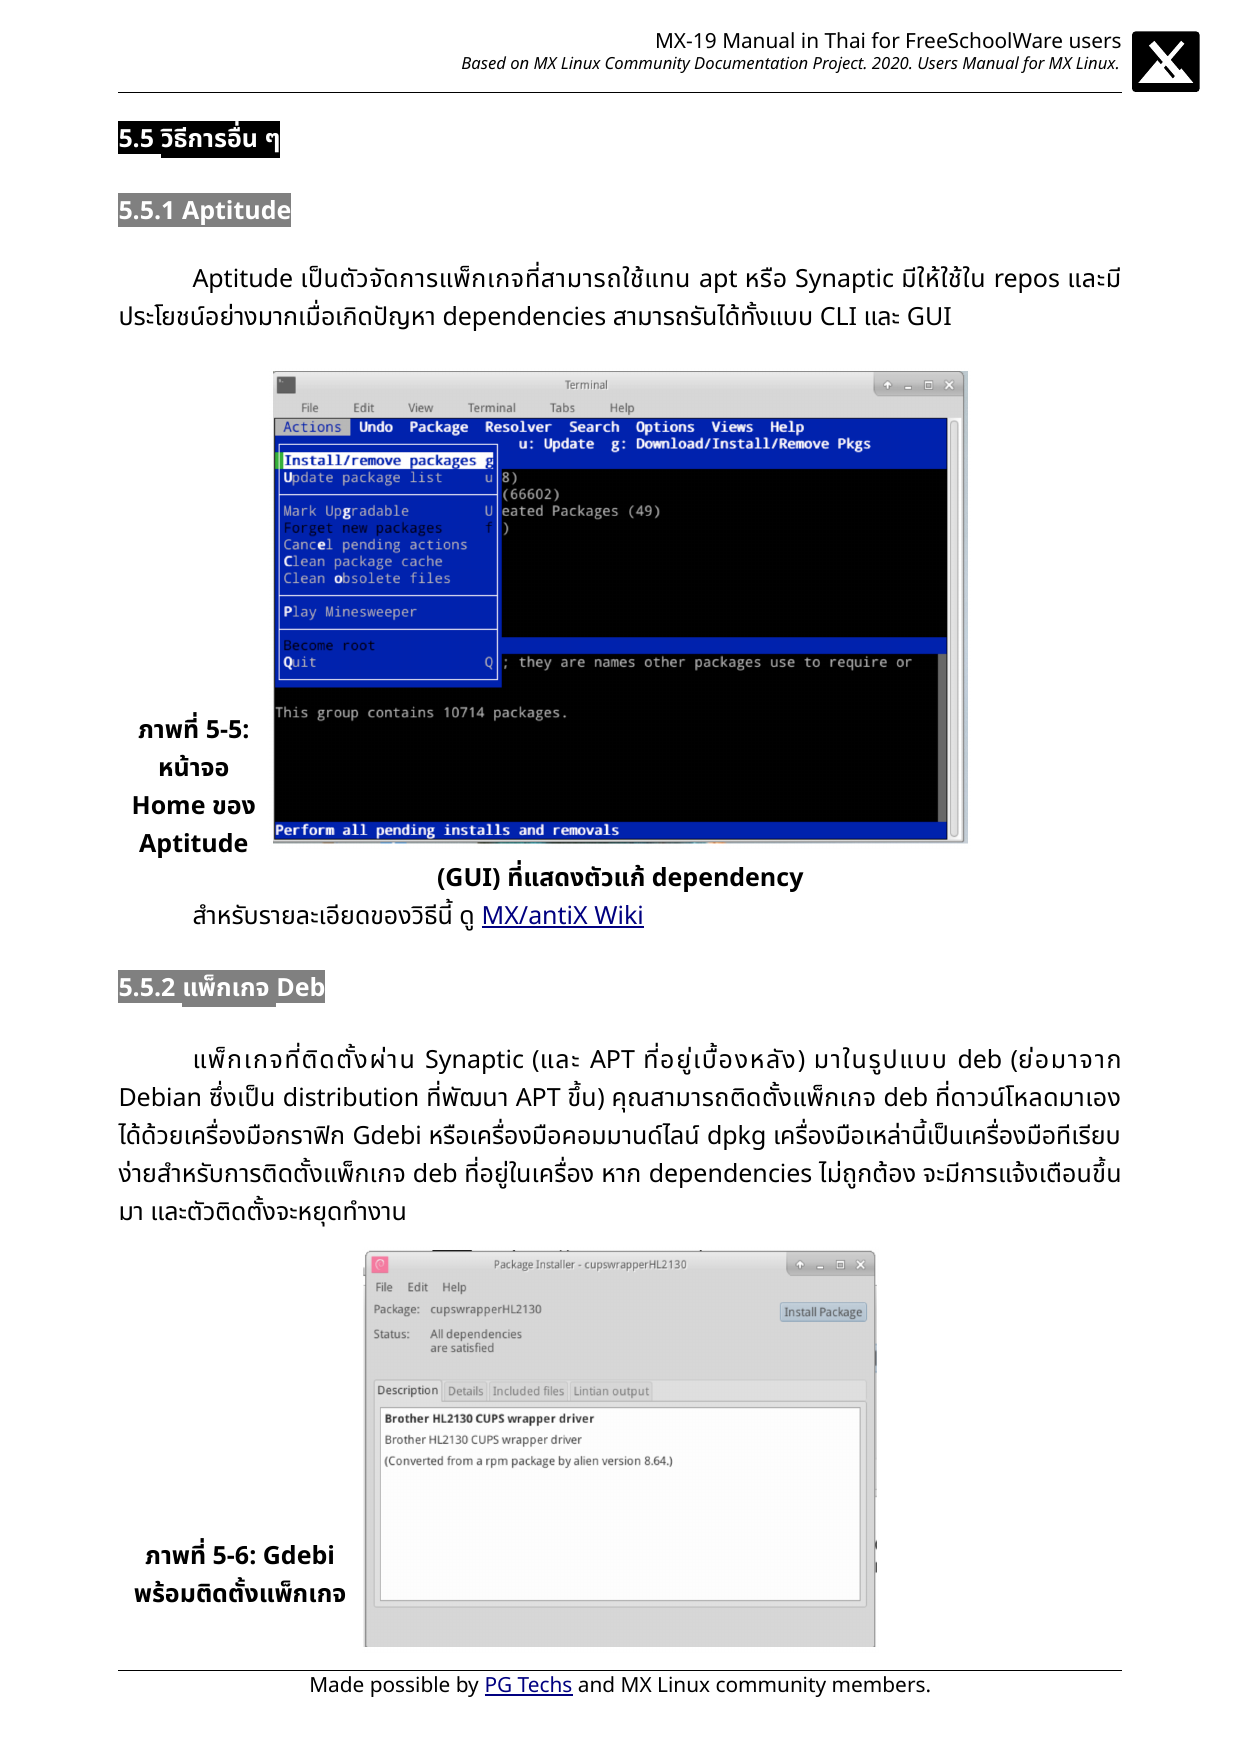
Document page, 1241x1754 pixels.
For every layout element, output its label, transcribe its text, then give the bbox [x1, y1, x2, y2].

picture [361, 1247, 879, 1653]
text Aptitude เป็นตัวจัดการแพ็กเกจที่สามารถใช้แทน apt หรือ Synaptic มีให้ใช้ใน repos และมีประโยชน์อย่างมากเมื่อเกิดปัญหา dependencies สามารถรันได้ทั้งแบบ CLI และ GUI [118, 261, 1122, 337]
picture [268, 368, 972, 849]
text ภาพที่ 5-5: หน้าจอ Home ของ Aptitude (GUI) ที่แสดงตัวแก้ dependency [118, 711, 1122, 897]
text 5.5.1 Aptitude [118, 193, 1122, 227]
text [879, 1538, 1122, 1614]
text 5.5.2 แพ็กเกจ Deb [118, 969, 1122, 1007]
text ภาพที่ 5-6: Gdebi พร้อมติดตั้งแพ็กเกจ [118, 1538, 361, 1614]
text 5.5 วิธีการอื่น ๆ [118, 121, 1122, 158]
text สำหรับรายละเอียดของวิธีนี้ ดู MX/antiX Wiki [118, 897, 1122, 935]
text แพ็กเกจที่ติดตั้งผ่าน Synaptic (และ APT ที่อยู่เบื้องหลัง) มาในรูปแบบ deb (ย่อมาจาก Debian ซึ่งเป็น distribution ที่พัฒนา APT ขึ้น) คุณสามารถติดตั้งแพ็กเกจ deb ที่ดาวน์โหลดมาเองได้ด้วยเครื่องมือกราฟิก Gdebi หรือเครื่องมือคอมมานด์ไลน์ dpkg เครื่องมือเหล่านี้เป็นเครื่องมือทีเรียบง่ายสำหรับการติดตั้งแพ็กเกจ deb ที่อยู่ในเครื่อง หาก dependencies ไม่ถูกต้อง จะมีการแจ้งเตือนขึ้นมา และตัวติดตั้งจะหยุดทำงาน [118, 1042, 1122, 1231]
